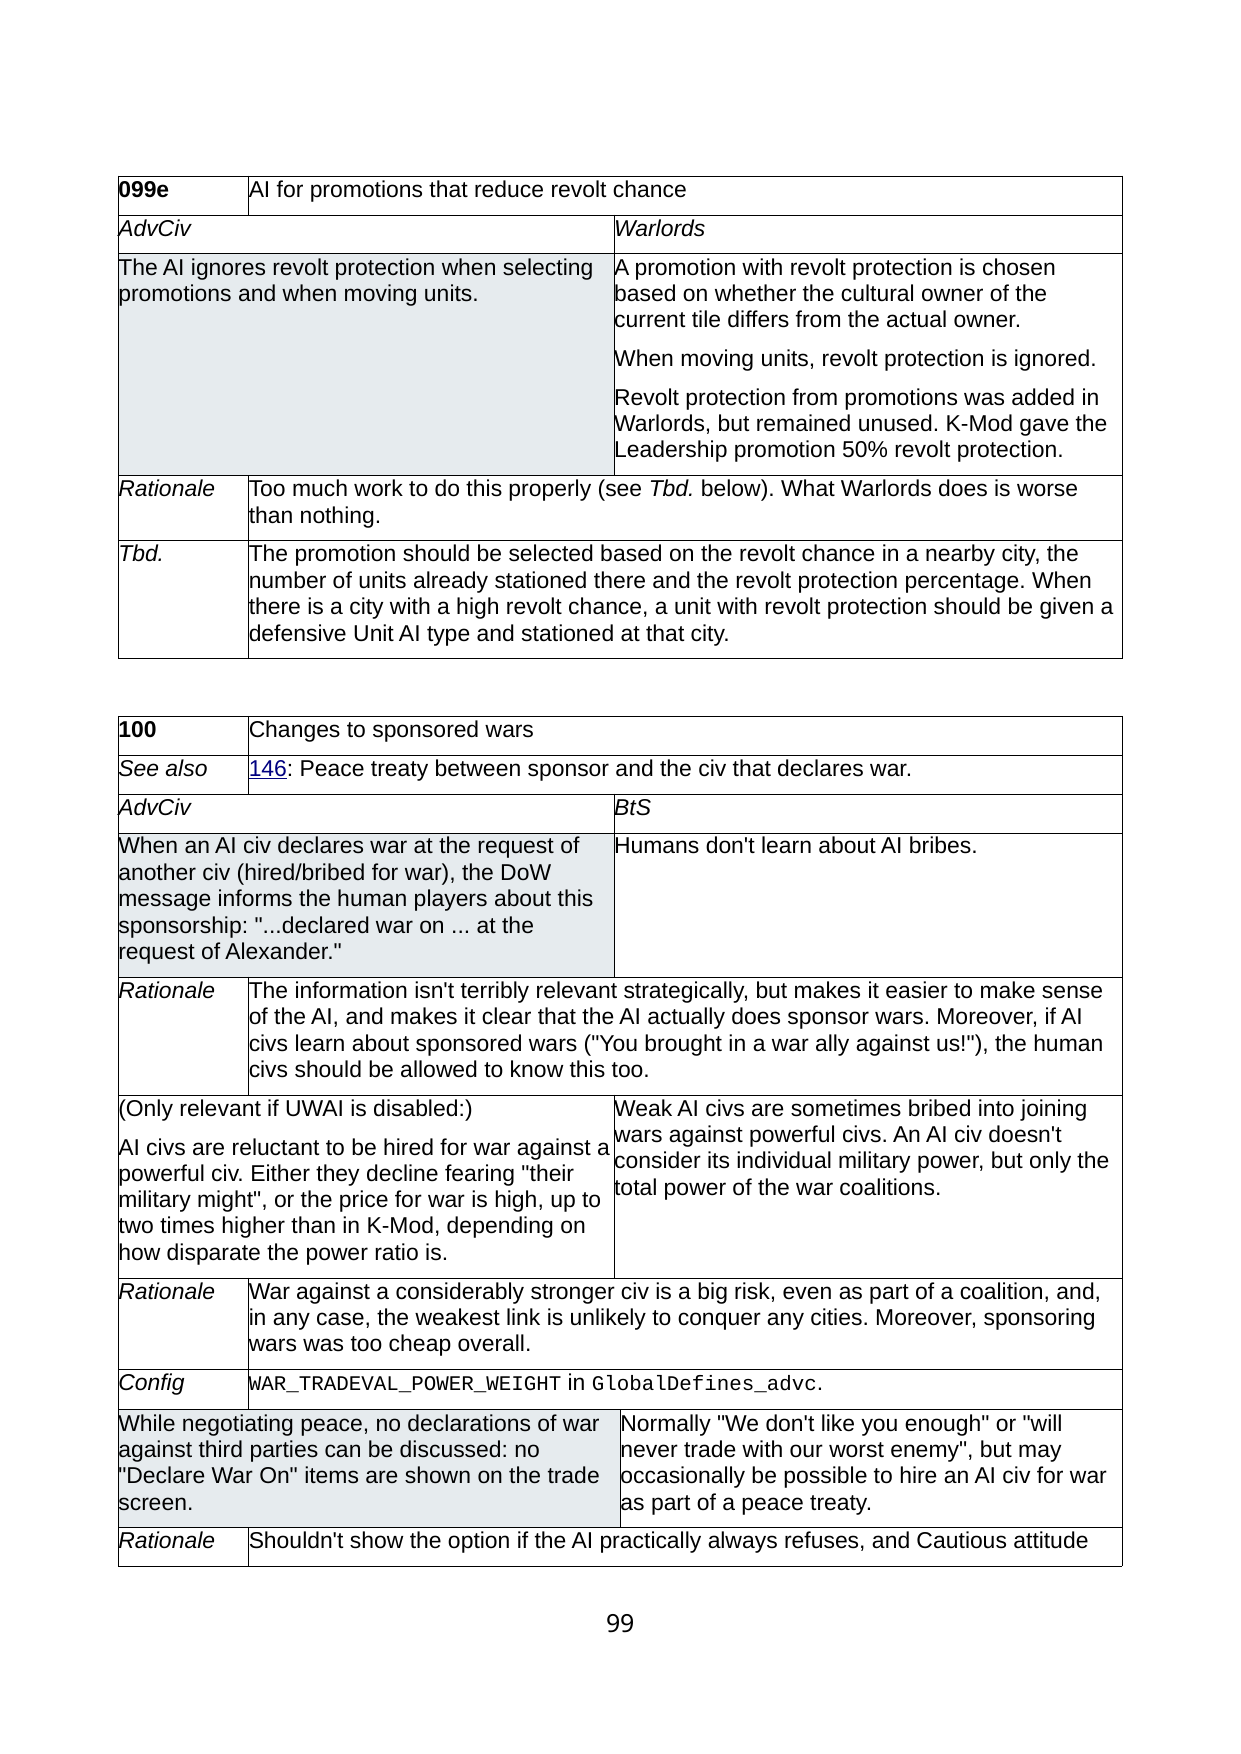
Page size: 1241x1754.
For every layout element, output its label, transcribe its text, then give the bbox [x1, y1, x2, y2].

table_cell Rationale [119, 978, 248, 1094]
table_cell Humans don't learn about AI bribes. [615, 834, 1122, 977]
table_cell When an AI civ declares war at the request of another civ (hired/bribed for war), the DoW message informs the human players about this sponsorship: "...declared war on ... at the request of Alexander." [119, 834, 614, 977]
table_cell AdvCiv [119, 795, 614, 832]
table_cell The promotion should be selected based on the revolt chance in a nearby city, the number of units already stationed there and the revolt protection percentage. When there is a city with a high revolt chance, a unit with revolt protection should be given a defensive Unit AI type and stationed at that city. [249, 541, 1122, 658]
table_cell The information isn't terribly relevant strategically, but makes it easier to make sense of the AI, and makes it clear that the AI actually does sponsor wars. Moreover, if AI civs learn about sponsored wars ("You brought in a war ally against us!"), the human civs should be allowed to know this too. [249, 978, 1122, 1094]
table_cell Shouldn't show the option if the AI practically always refuses, and Cautious attitude [249, 1528, 1122, 1566]
table_cell Too much work to do this properly (see Tbd. below). What Warlords does is worse than nothing. [249, 476, 1122, 540]
table_cell BtS [615, 795, 1122, 832]
table_header Changes to sponsored wars [249, 717, 1122, 755]
table_cell Rationale [119, 1528, 248, 1566]
table_cell The AI ignores revolt protection when selecting promotions and when moving units. [119, 254, 614, 475]
table_cell Warlords [615, 216, 1122, 253]
table_cell (Only relevant if UWAI is disabled:) AI civs are reluctant to be hired for war against a powerful civ. Either they decline fearing "their military might", or the price for war is high, up to two times higher than in K-Mod, depending on how disparate the power ratio is. [119, 1096, 614, 1278]
table_cell Weak AI civs are sometimes bribed into joining wars against powerful civs. An AI civ doesn't consider its individual military power, but only the total power of the war coalitions. [615, 1096, 1122, 1278]
table_cell See also [119, 756, 248, 793]
table_cell War against a considerably stronger civ is a big risk, even as part of a coalition, and, in any case, the weakest link is unlikely to conquer any cities. Moreover, sponsoring wars was too cheap overall. [249, 1279, 1122, 1369]
table_cell Config [119, 1370, 248, 1409]
table_cell While negotiating peace, no declarations of war against third parties can be discussed: no "Declare War On" items are shown on the trade screen. [119, 1410, 620, 1527]
table_cell Rationale [119, 476, 248, 540]
table_header 100 [119, 717, 248, 755]
table_cell WAR_TRADEVAL_POWER_WEIGHT in GlobalDefines_advc. [249, 1370, 1122, 1409]
table_header 099e [119, 177, 248, 214]
table_cell Normally "We don't like you enough" or "will never trade with our worst enemy", but may occasionally be possible to hire an AI civ for war as part of a peace treaty. [621, 1410, 1122, 1527]
table_cell A promotion with revolt protection is chosen based on whether the cultural owner of the current tile differs from the actual owner. When moving units, revolt protection is ignored. Revolt protection from promotions was added in Warlords, but remained unused. K-Mod gave the Leadership promotion 50% revolt protection. [615, 254, 1122, 475]
table_cell 146: Peace treaty between sponsor and the civ that declares war. [249, 756, 1122, 793]
table_header AI for promotions that reduce revolt chance [249, 177, 1122, 214]
table_cell Rationale [119, 1279, 248, 1369]
table_cell AdvCiv [119, 216, 614, 253]
table_cell Tbd. [119, 541, 248, 658]
